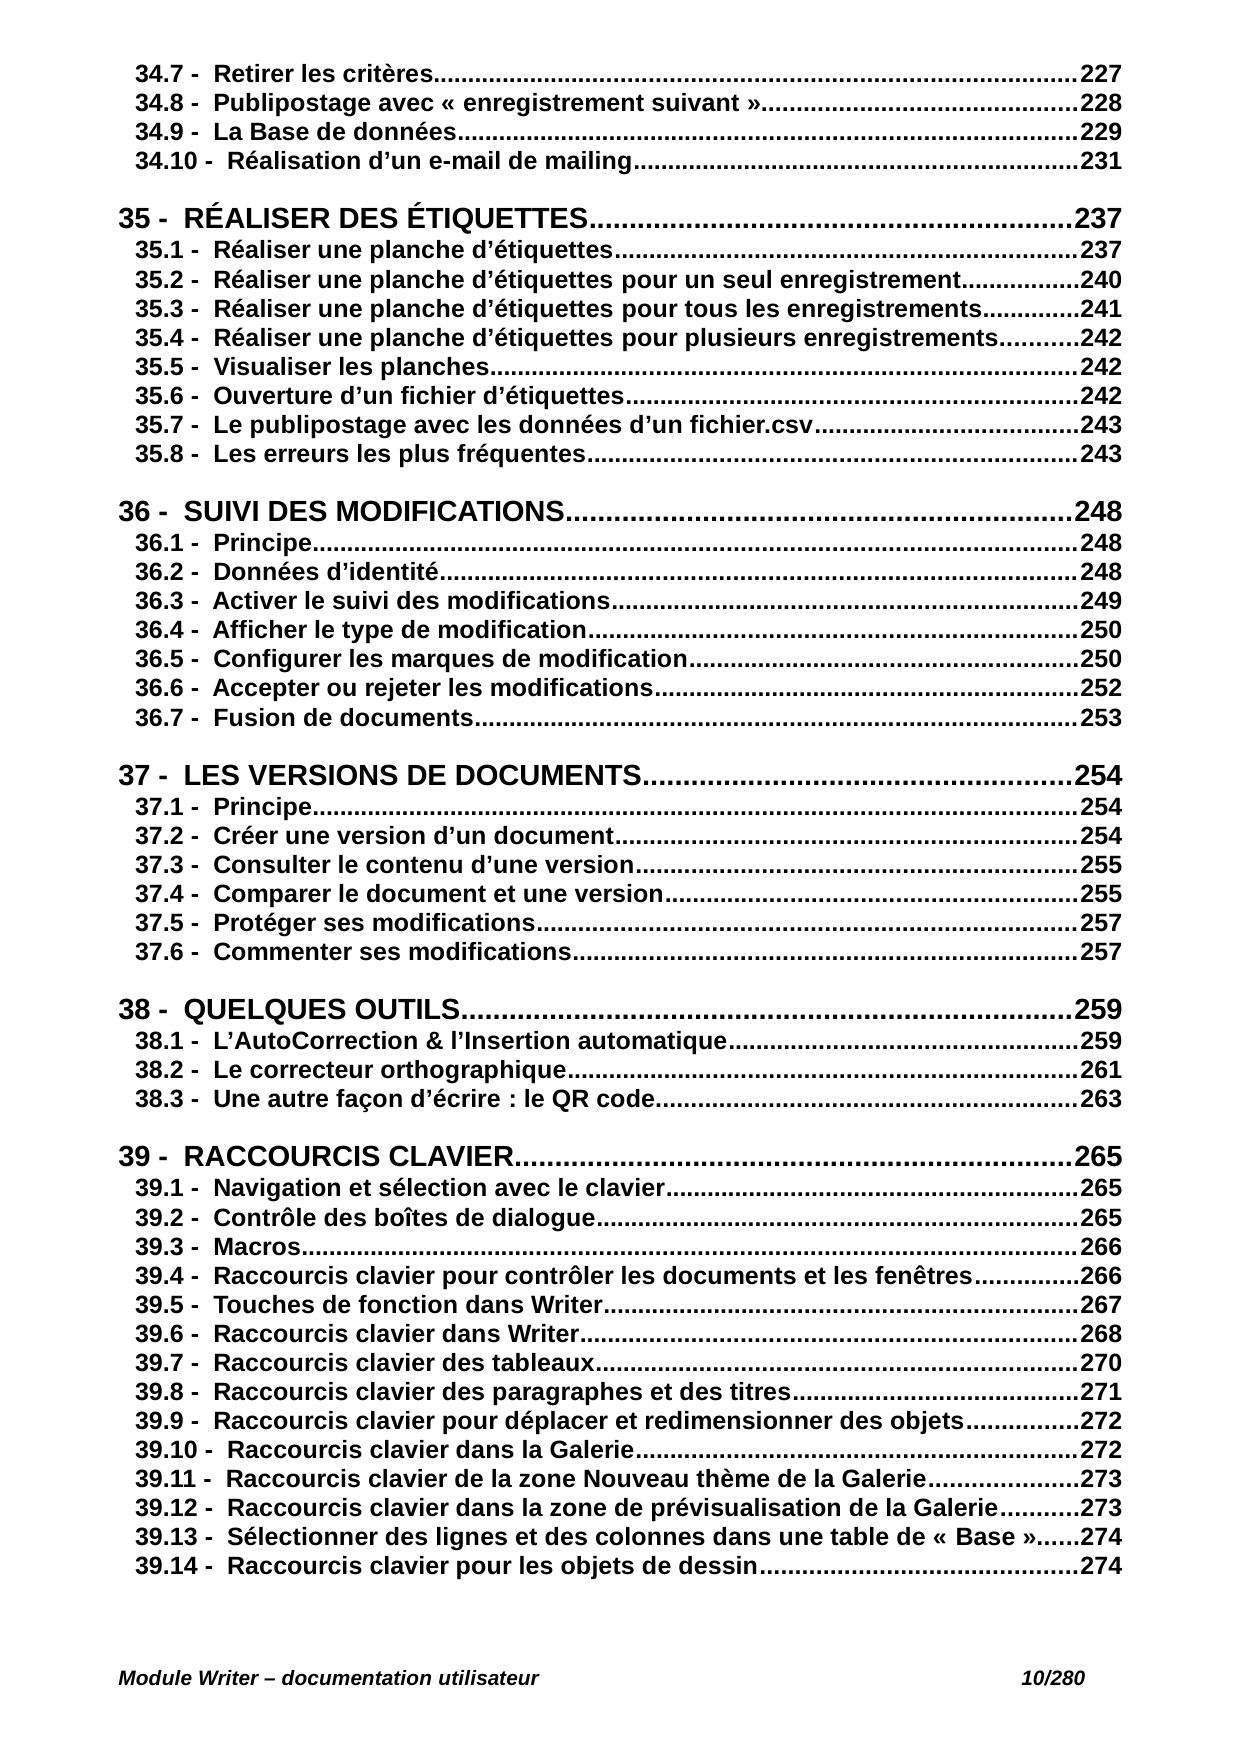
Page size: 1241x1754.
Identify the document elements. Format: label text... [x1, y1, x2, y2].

text 35.2 - Réaliser une planche d’étiquettes pour un seul enregistrement 240 [135, 264, 1122, 293]
text 36.3 - Activer le suivi des modifications 249 [135, 586, 1122, 615]
text 39.12 - Raccourcis clavier dans la zone de prévisualisation de la Galerie 273 [135, 1493, 1122, 1522]
text 39.1 - Navigation et sélection avec le clavier 265 [135, 1173, 1122, 1202]
text 37.3 - Consulter le contenu d’une version 255 [135, 850, 1122, 879]
text 36.7 - Fusion de documents 253 [135, 702, 1122, 731]
text 39.11 - Raccourcis clavier de la zone Nouveau thème de la Galerie 273 [135, 1464, 1122, 1493]
text 35.3 - Réaliser une planche d’étiquettes pour tous les enregistrements 241 [135, 293, 1122, 323]
text 39.3 - Macros 266 [135, 1231, 1122, 1261]
text 39.2 - Contrôle des boîtes de dialogue 265 [135, 1202, 1122, 1231]
text 36.5 - Configurer les marques de modification 250 [135, 644, 1122, 673]
text 36.4 - Afficher le type de modification 250 [135, 615, 1122, 644]
text 39.14 - Raccourcis clavier pour les objets de dessin 274 [135, 1551, 1122, 1580]
text 35.4 - Réaliser une planche d’étiquettes pour plusieurs enregistrements 242 [135, 323, 1122, 352]
text 37 - Les versions de documents 254 [118, 757, 1122, 791]
text 39.8 - Raccourcis clavier des paragraphes et des titres 271 [135, 1377, 1122, 1406]
text 37.6 - Commenter ses modifications 257 [135, 937, 1122, 966]
text 37.4 - Comparer le document et une version 255 [135, 879, 1122, 908]
text 38.1 - L’AutoCorrection & l’Insertion automatique 259 [135, 1026, 1122, 1055]
text 36.6 - Accepter ou rejeter les modifications 252 [135, 673, 1122, 702]
text 39 - Raccourcis clavier 265 [118, 1139, 1122, 1173]
text 35.7 - Le publipostage avec les données d’un fichier.csv 243 [135, 410, 1122, 439]
text 35.5 - Visualiser les planches 242 [135, 352, 1122, 381]
text 39.9 - Raccourcis clavier pour déplacer et redimensionner des objets 272 [135, 1406, 1122, 1435]
text 37.2 - Créer une version d’un document 254 [135, 821, 1122, 850]
text 35 - Réaliser des étiquettes 237 [118, 201, 1122, 235]
text 38.3 - Une autre façon d’écrire : le QR code 263 [135, 1084, 1122, 1113]
text 39.7 - Raccourcis clavier des tableaux 270 [135, 1348, 1122, 1377]
text 35.8 - Les erreurs les plus fréquentes 243 [135, 439, 1122, 468]
text 39.4 - Raccourcis clavier pour contrôler les documents et les fenêtres 266 [135, 1261, 1122, 1289]
text 39.5 - Touches de fonction dans Writer 267 [135, 1289, 1122, 1319]
text 36.1 - Principe 248 [135, 528, 1122, 557]
text 35.6 - Ouverture d’un fichier d’étiquettes 242 [135, 381, 1122, 410]
text 34.8 - Publipostage avec « enregistrement suivant » 228 [135, 88, 1122, 117]
text 36.2 - Données d’identité 248 [135, 557, 1122, 586]
text 36 - Suivi des modifications 248 [118, 494, 1122, 527]
text 34.9 - La Base de données 229 [135, 117, 1122, 146]
text 38 - Quelques outils 259 [118, 992, 1122, 1025]
text 39.13 - Sélectionner des lignes et des colonnes dans une table de « Base » 274 [135, 1522, 1122, 1551]
text 38.2 - Le correcteur orthographique 261 [135, 1055, 1122, 1084]
text 37.1 - Principe 254 [135, 792, 1122, 821]
text 34.7 - Retirer les critères 227 [135, 59, 1122, 88]
text 39.10 - Raccourcis clavier dans la Galerie 272 [135, 1435, 1122, 1464]
text 37.5 - Protéger ses modifications 257 [135, 908, 1122, 937]
text 34.10 - Réalisation d’un e-mail de mailing 231 [135, 146, 1122, 175]
text 39.6 - Raccourcis clavier dans Writer 268 [135, 1319, 1122, 1348]
text 35.1 - Réaliser une planche d’étiquettes 237 [135, 235, 1122, 264]
